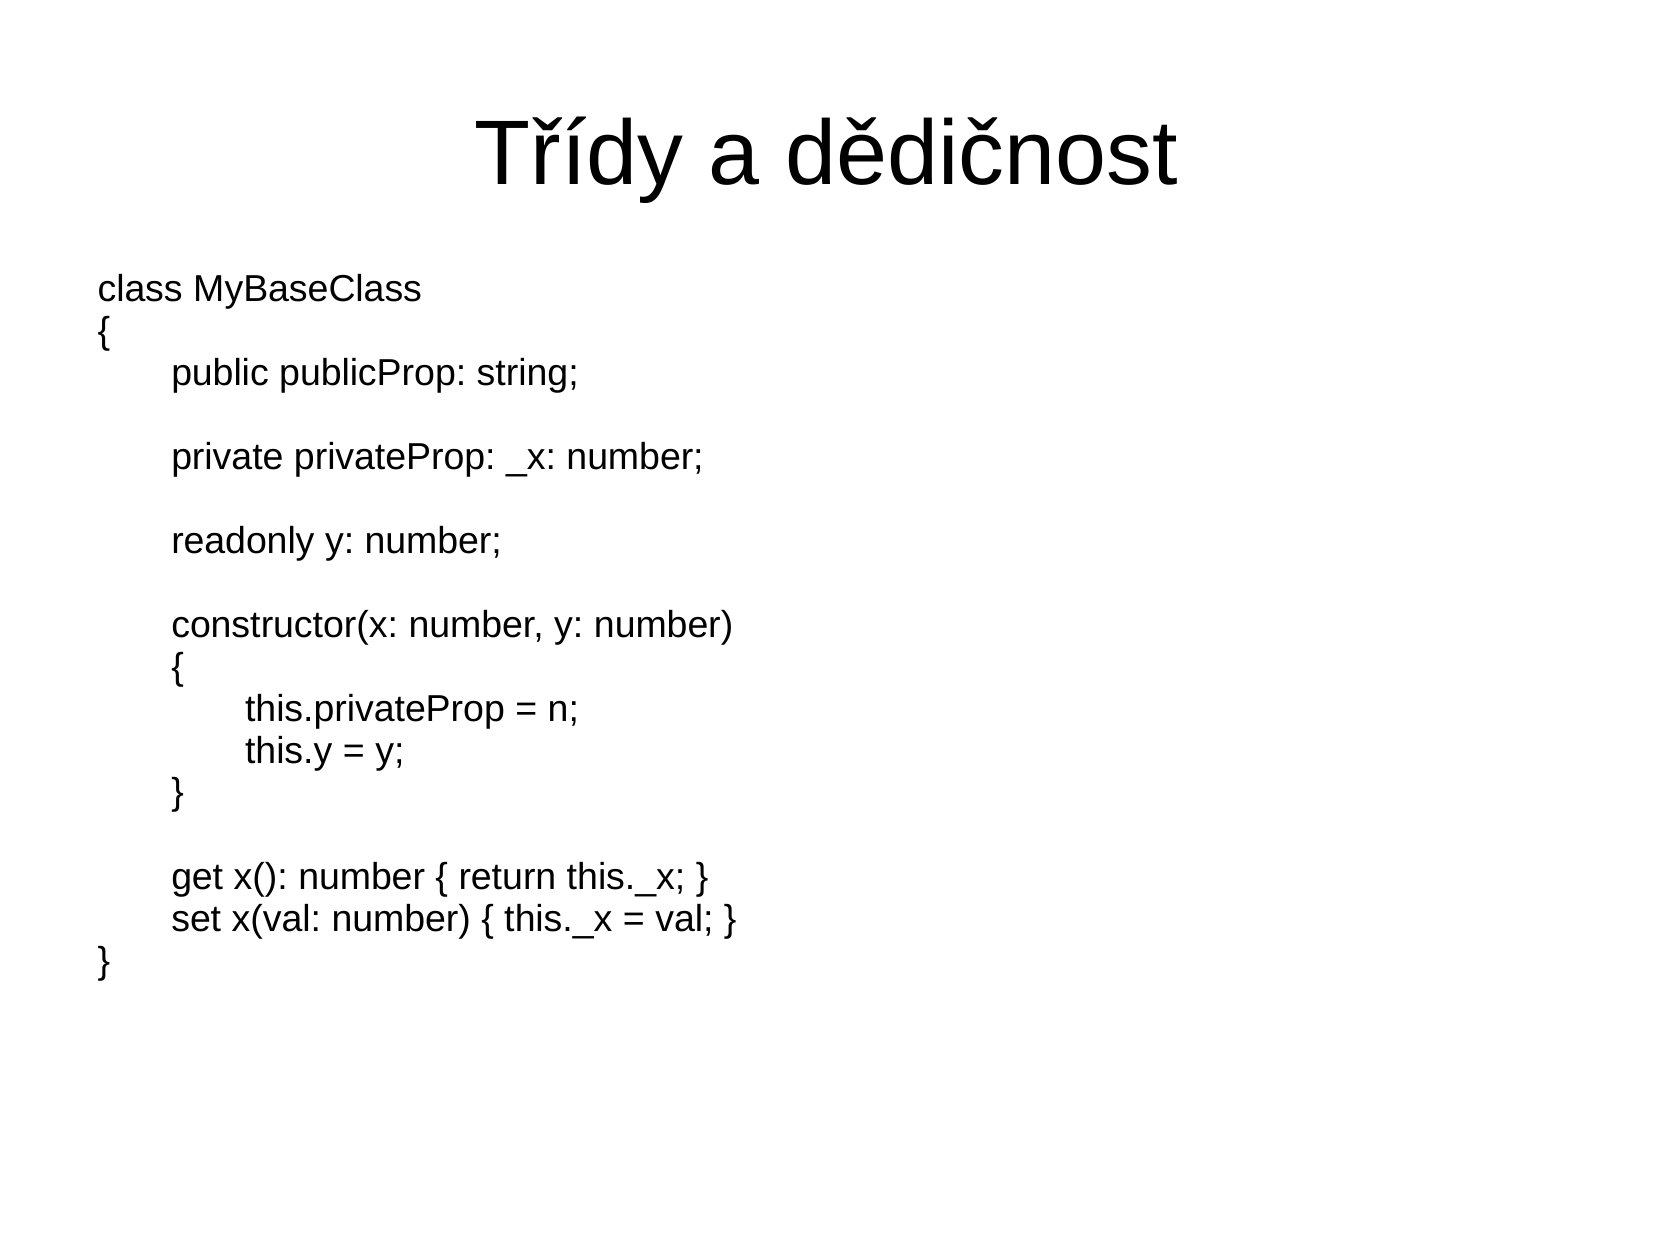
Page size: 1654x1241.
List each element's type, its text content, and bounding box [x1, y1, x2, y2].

title Třídy a dědičnost [82, 49, 1571, 257]
text_box class MyBaseClass { public publicProp: string; private privateProp: _x: number; readonly y: number; constructor(x: number, y: number) { this.privateProp = n; this.y = y; } get x(): number { return this._x; } set x(val: number) { this._x = val; } } [82, 259, 1548, 981]
